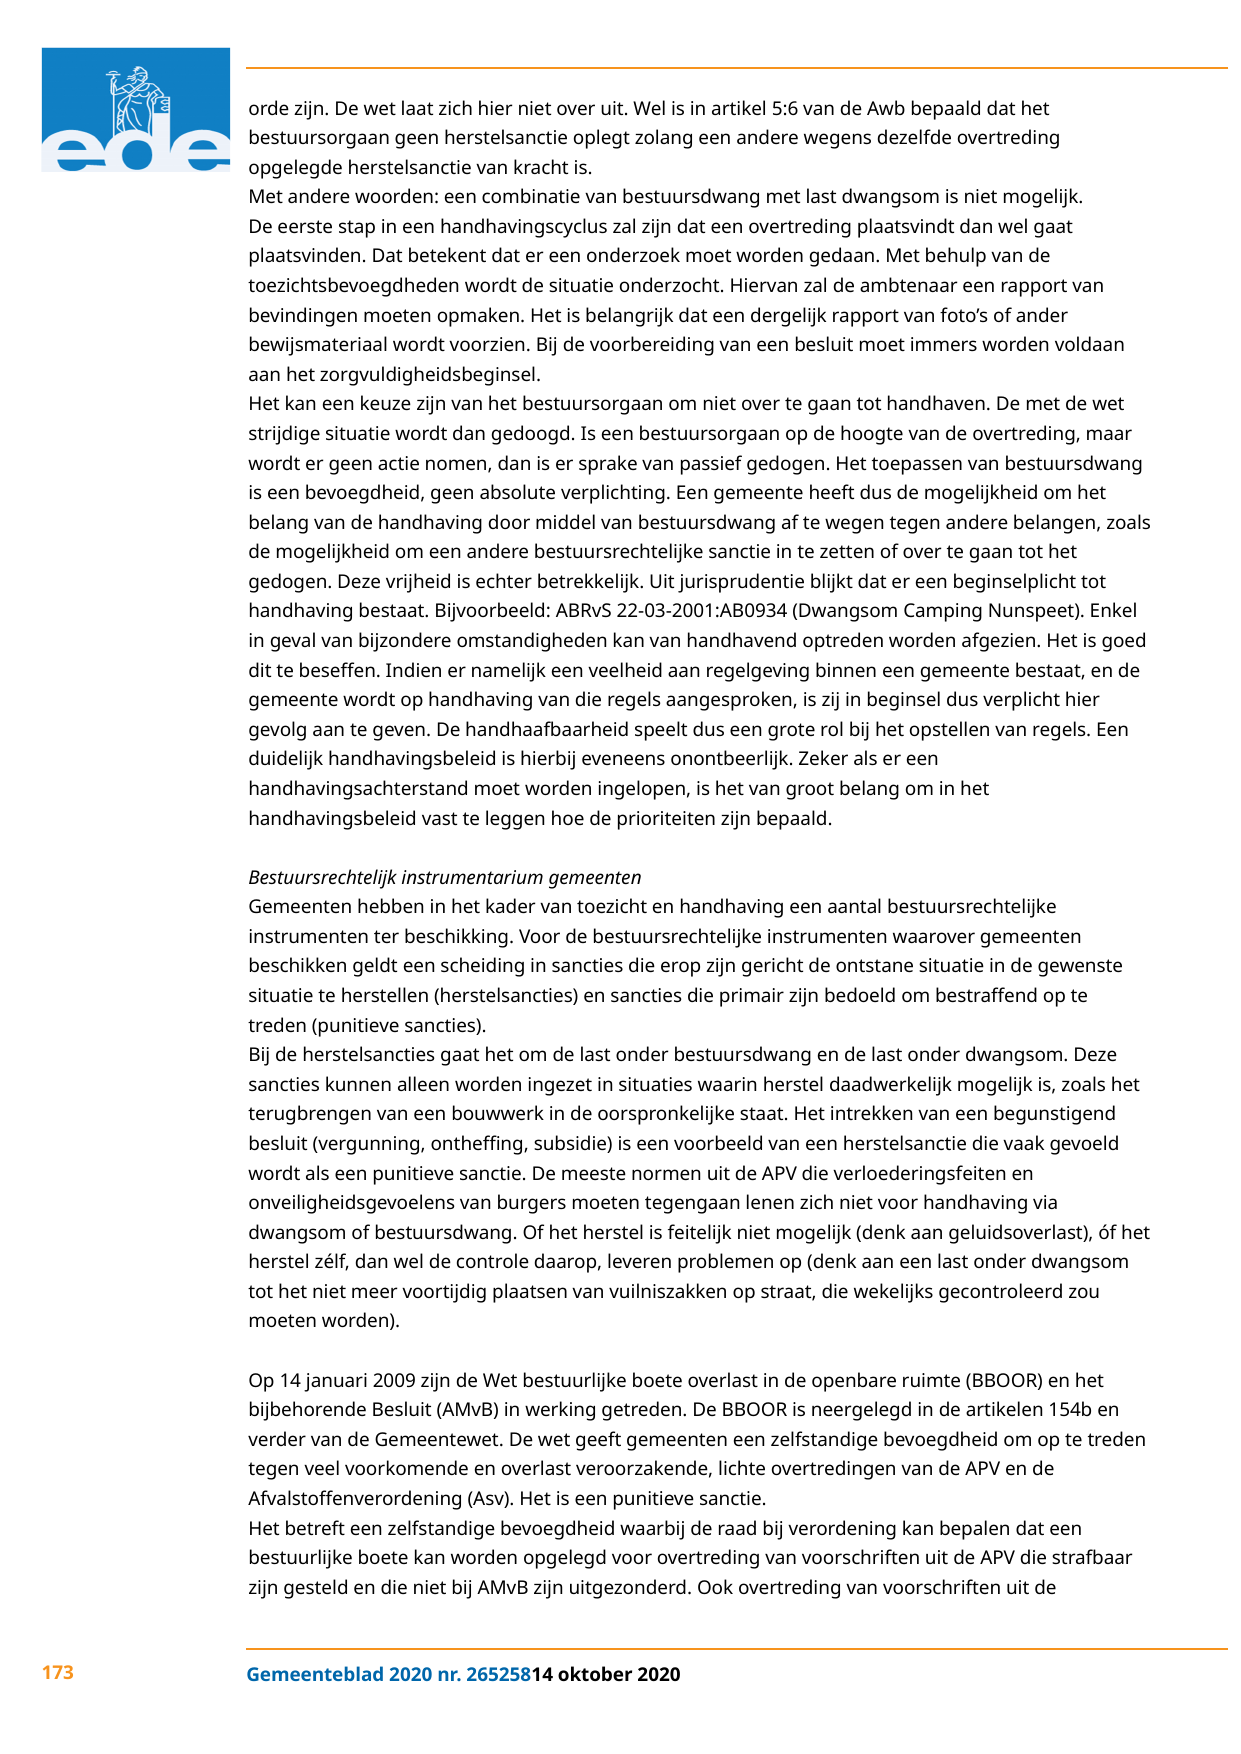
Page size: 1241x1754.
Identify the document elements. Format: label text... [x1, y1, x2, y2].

text Bestuursrechtelijk instrumentarium gemeenten [248, 864, 1152, 890]
text Op 14 januari 2009 zijn de Wet bestuurlijke boete overlast in de openbare ruimte (BBOOR) en het bijbehorende Besluit (AMvB) in werking getreden. De BBOOR is neergelegd in de artikelen 154b en verder van de Gemeentewet. De wet geeft gemeenten een zelfstandige bevoegdheid om op te treden tegen veel voorkomende en overlast veroorzakende, lichte overtredingen van de APV en de Afvalstoffenverordening (Asv). Het is een punitieve sanctie. [248, 1367, 1152, 1511]
text Het kan een keuze zijn van het bestuursorgaan om niet over te gaan tot handhaven. De met de wet strijdige situatie wordt dan gedoogd. Is een bestuursorgaan op de hoogte van de overtreding, maar wordt er geen actie nomen, dan is er sprake van passief gedogen. Het toepassen van bestuursdwang is een bevoegdheid, geen absolute verplichting. Een gemeente heeft dus de mogelijkheid om het belang van de handhaving door middel van bestuursdwang af te wegen tegen andere belangen, zoals de mogelijkheid om een andere bestuursrechtelijke sanctie in te zetten of over te gaan tot het gedogen. Deze vrijheid is echter betrekkelijk. Uit jurisprudentie blijkt dat er een beginselplicht tot handhaving bestaat. Bijvoorbeeld: ABRvS 22-03-2001:AB0934 (Dwangsom Camping Nunspeet). Enkel in geval van bijzondere omstandigheden kan van handhavend optreden worden afgezien. Het is goed dit te beseffen. Indien er namelijk een veelheid aan regelgeving binnen een gemeente bestaat, en de gemeente wordt op handhaving van die regels aangesproken, is zij in beginsel dus verplicht hier gevolg aan te geven. De handhaafbaarheid speelt dus een grote rol bij het opstellen van regels. Een duidelijk handhavingsbeleid is hierbij eveneens onontbeerlijk. Zeker als er een handhavingsachterstand moet worden ingelopen, is het van groot belang om in het handhavingsbeleid vast te leggen hoe de prioriteiten zijn bepaald. [248, 391, 1152, 831]
text Het betreft een zelfstandige bevoegdheid waarbij de raad bij verordening kan bepalen dat een bestuurlijke boete kan worden opgelegd voor overtreding van voorschriften uit de APV die strafbaar zijn gesteld en die niet bij AMvB zijn uitgezonderd. Ook overtreding van voorschriften uit de [248, 1515, 1152, 1600]
picture [41, 47, 231, 172]
text Bij de herstelsancties gaat het om de last onder bestuursdwang en de last onder dwangsom. Deze sancties kunnen alleen worden ingezet in situaties waarin herstel daadwerkelijk mogelijk is, zoals het terugbrengen van een bouwwerk in de oorspronkelijke staat. Het intrekken van een begunstigend besluit (vergunning, ontheffing, subsidie) is een voorbeeld van een herstelsanctie die vaak gevoeld wordt als een punitieve sanctie. De meeste normen uit de APV die verloederingsfeiten en onveiligheidsgevoelens van burgers moeten tegengaan lenen zich niet voor handhaving via dwangsom of bestuursdwang. Of het herstel is feitelijk niet mogelijk (denk aan geluidsoverlast), óf het herstel zélf, dan wel de controle daarop, leveren problemen op (denk aan een last onder dwangsom tot het niet meer voortijdig plaatsen van vuilniszakken op straat, die wekelijks gecontroleerd zou moeten worden). [248, 1041, 1152, 1333]
text orde zijn. De wet laat zich hier niet over uit. Wel is in artikel 5:6 van de Awb bepaald dat het bestuursorgaan geen herstelsanctie oplegt zolang een andere wegens dezelfde overtreding opgelegde herstelsanctie van kracht is. [248, 95, 1152, 180]
text De eerste stap in een handhavingscyclus zal zijn dat een overtreding plaatsvindt dan wel gaat plaatsvinden. Dat betekent dat er een onderzoek moet worden gedaan. Met behulp van de toezichtsbevoegdheden wordt de situatie onderzocht. Hiervan zal de ambtenaar een rapport van bevindingen moeten opmaken. Het is belangrijk dat een dergelijk rapport van foto’s of ander bewijsmateriaal wordt voorzien. Bij de voorbereiding van een besluit moet immers worden voldaan aan het zorgvuldigheidsbeginsel. [248, 213, 1152, 387]
text Gemeenten hebben in het kader van toezicht en handhaving een aantal bestuursrechtelijke instrumenten ter beschikking. Voor de bestuursrechtelijke instrumenten waarover gemeenten beschikken geldt een scheiding in sancties die erop zijn gericht de ontstane situatie in de gewenste situatie te herstellen (herstelsancties) en sancties die primair zijn bedoeld om bestraffend op te treden (punitieve sancties). [248, 893, 1152, 1038]
text Met andere woorden: een combinatie van bestuursdwang met last dwangsom is niet mogelijk. [248, 183, 1152, 209]
